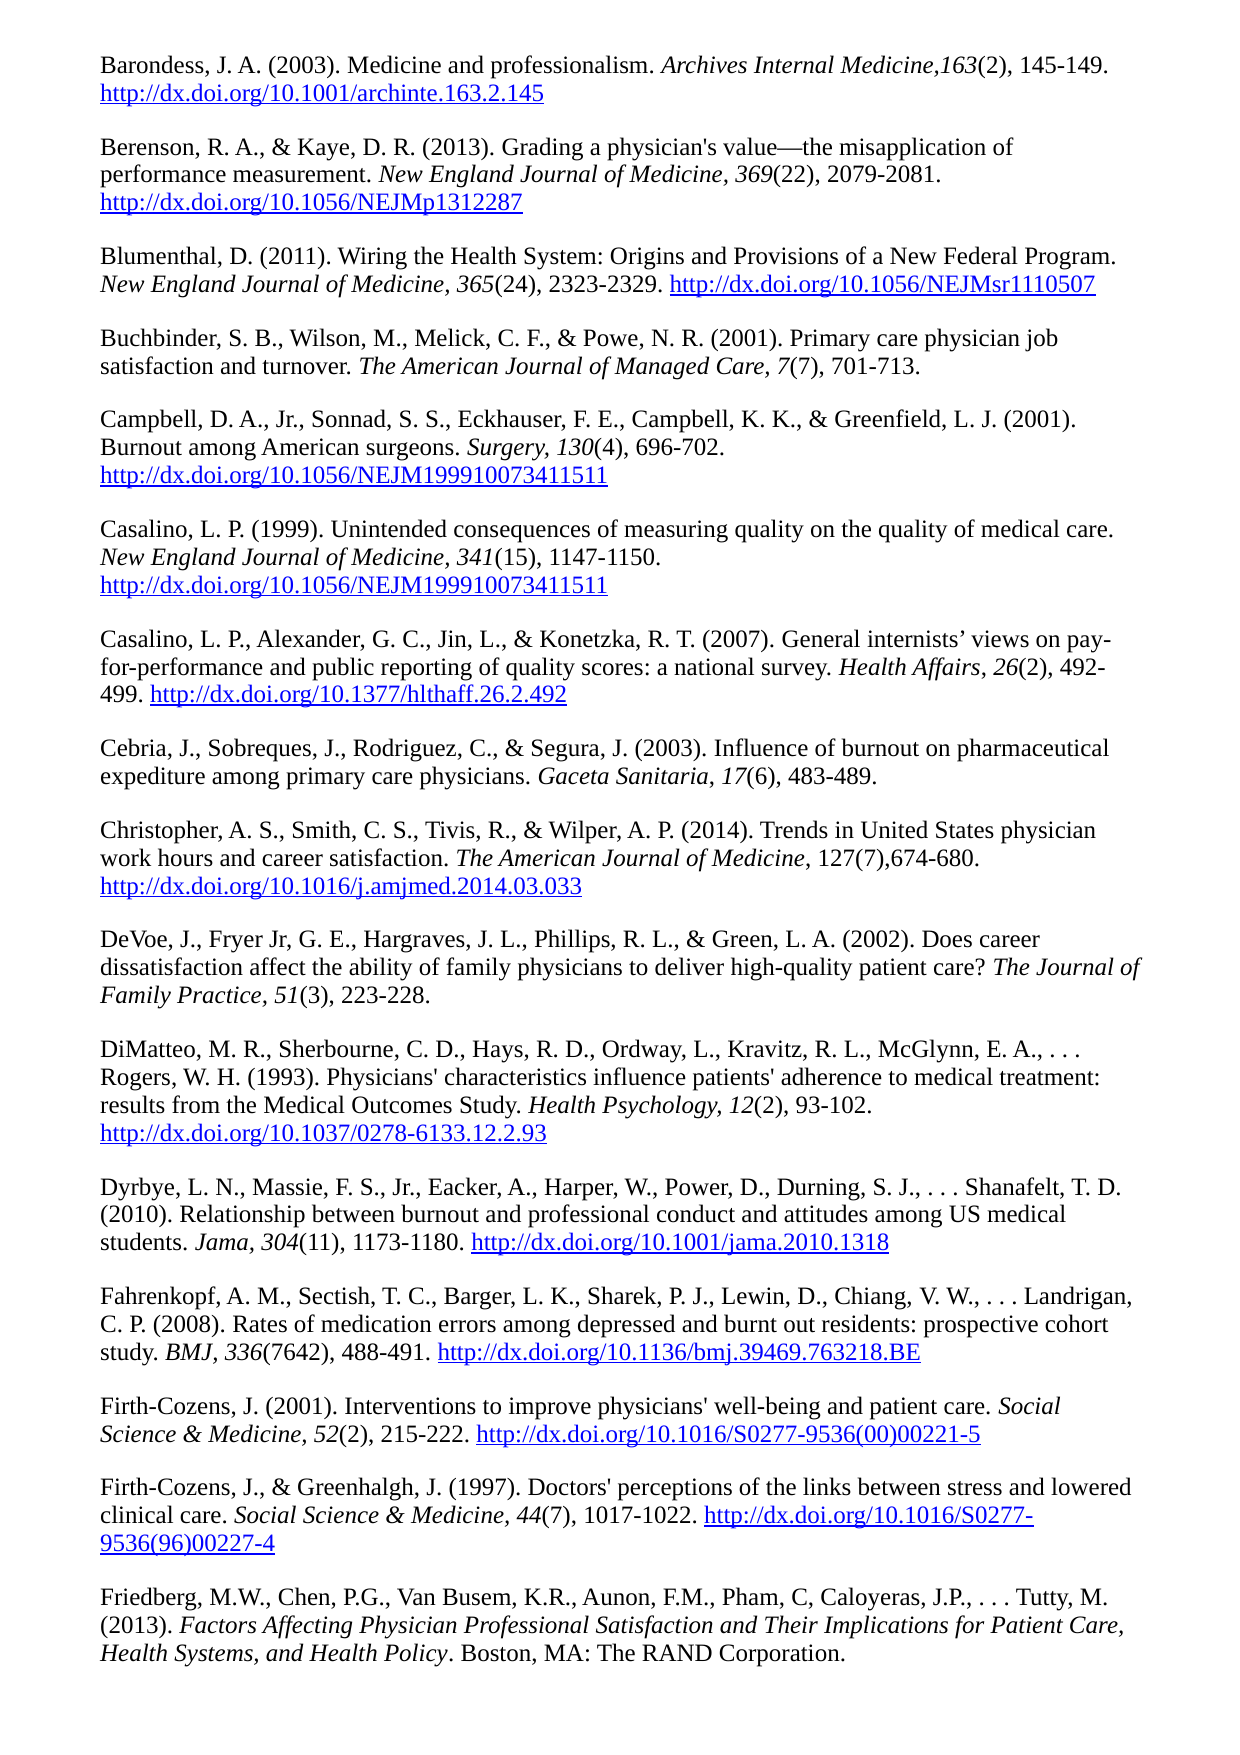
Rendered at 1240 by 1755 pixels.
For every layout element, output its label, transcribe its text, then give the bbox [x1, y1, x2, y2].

text Friedberg, M.W., Chen, P.G., Van Busem, K.R., Aunon, F.M., Pham, C, Caloyeras, J.P., . . . Tutty, M. (2013). Factors Affecting Physician Professional Satisfaction and Their Implications for Patient Care, Health Systems, and Health Policy. Boston, MA: The RAND Corporation. [100, 1582, 1139, 1667]
text Barondess, J. A. (2003). Medicine and professionalism. Archives Internal Medicine,163(2), 145-149. http://dx.doi.org/10.1001/archinte.163.2.145 [100, 50, 1139, 107]
text Blumenthal, D. (2011). Wiring the Health System: Origins and Provisions of a New Federal Program. New England Journal of Medicine, 365(24), 2323-2329. http://dx.doi.org/10.1056/NEJMsr1110507 [100, 241, 1139, 298]
text Fahrenkopf, A. M., Sectish, T. C., Barger, L. K., Sharek, P. J., Lewin, D., Chiang, V. W., . . . Landrigan, C. P. (2008). Rates of medication errors among depressed and burnt out residents: prospective cohort study. BMJ, 336(7642), 488-491. http://dx.doi.org/10.1136/bmj.39469.763218.BE [100, 1281, 1139, 1366]
text DiMatteo, M. R., Sherbourne, C. D., Hays, R. D., Ordway, L., Kravitz, R. L., McGlynn, E. A., . . . Rogers, W. H. (1993). Physicians' characteristics influence patients' adherence to medical treatment: results from the Medical Outcomes Study. Health Psychology, 12(2), 93-102. http://dx.doi.org/10.1037/0278-6133.12.2.93 [100, 1034, 1139, 1147]
text Casalino, L. P., Alexander, G. C., Jin, L., & Konetzka, R. T. (2007). General internists’ views on pay-for-performance and public reporting of quality scores: a national survey. Health Affairs, 26(2), 492-499. http://dx.doi.org/10.1377/hlthaff.26.2.492 [100, 624, 1139, 708]
text DeVoe, J., Fryer Jr, G. E., Hargraves, J. L., Phillips, R. L., & Green, L. A. (2002). Does career dissatisfaction affect the ability of family physicians to deliver high-quality patient care? The Journal of Family Practice, 51(3), 223-228. [100, 924, 1139, 1009]
text Firth-Cozens, J., & Greenhalgh, J. (1997). Doctors' perceptions of the links between stress and lowered clinical care. Social Science & Medicine, 44(7), 1017-1022. http://dx.doi.org/10.1016/S0277-9536(96)00227-4 [100, 1472, 1139, 1557]
text Cebria, J., Sobreques, J., Rodriguez, C., & Segura, J. (2003). Influence of burnout on pharmaceutical expediture among primary care physicians. Gaceta Sanitaria, 17(6), 483-489. [100, 733, 1139, 790]
text Berenson, R. A., & Kaye, D. R. (2013). Grading a physician's value—the misapplication of performance measurement. New England Journal of Medicine, 369(22), 2079-2081. http://dx.doi.org/10.1056/NEJMp1312287 [100, 132, 1139, 216]
text Firth-Cozens, J. (2001). Interventions to improve physicians' well-being and patient care. Social Science & Medicine, 52(2), 215-222. http://dx.doi.org/10.1016/S0277-9536(00)00221-5 [100, 1391, 1139, 1447]
text Buchbinder, S. B., Wilson, M., Melick, C. F., & Powe, N. R. (2001). Primary care physician job satisfaction and turnover. The American Journal of Managed Care, 7(7), 701-713. [100, 323, 1139, 379]
text Christopher, A. S., Smith, C. S., Tivis, R., & Wilper, A. P. (2014). Trends in United States physician work hours and career satisfaction. The American Journal of Medicine, 127(7),674-680. http://dx.doi.org/10.1016/j.amjmed.2014.03.033 [100, 815, 1139, 899]
text Campbell, D. A., Jr., Sonnad, S. S., Eckhauser, F. E., Campbell, K. K., & Greenfield, L. J. (2001). Burnout among American surgeons. Surgery, 130(4), 696-702. http://dx.doi.org/10.1056/NEJM199910073411511 [100, 404, 1139, 489]
text Casalino, L. P. (1999). Unintended consequences of measuring quality on the quality of medical care. New England Journal of Medicine, 341(15), 1147-1150. http://dx.doi.org/10.1056/NEJM199910073411511 [100, 514, 1139, 599]
text Dyrbye, L. N., Massie, F. S., Jr., Eacker, A., Harper, W., Power, D., Durning, S. J., . . . Shanafelt, T. D. (2010). Relationship between burnout and professional conduct and attitudes among US medical students. Jama, 304(11), 1173-1180. http://dx.doi.org/10.1001/jama.2010.1318 [100, 1172, 1139, 1256]
